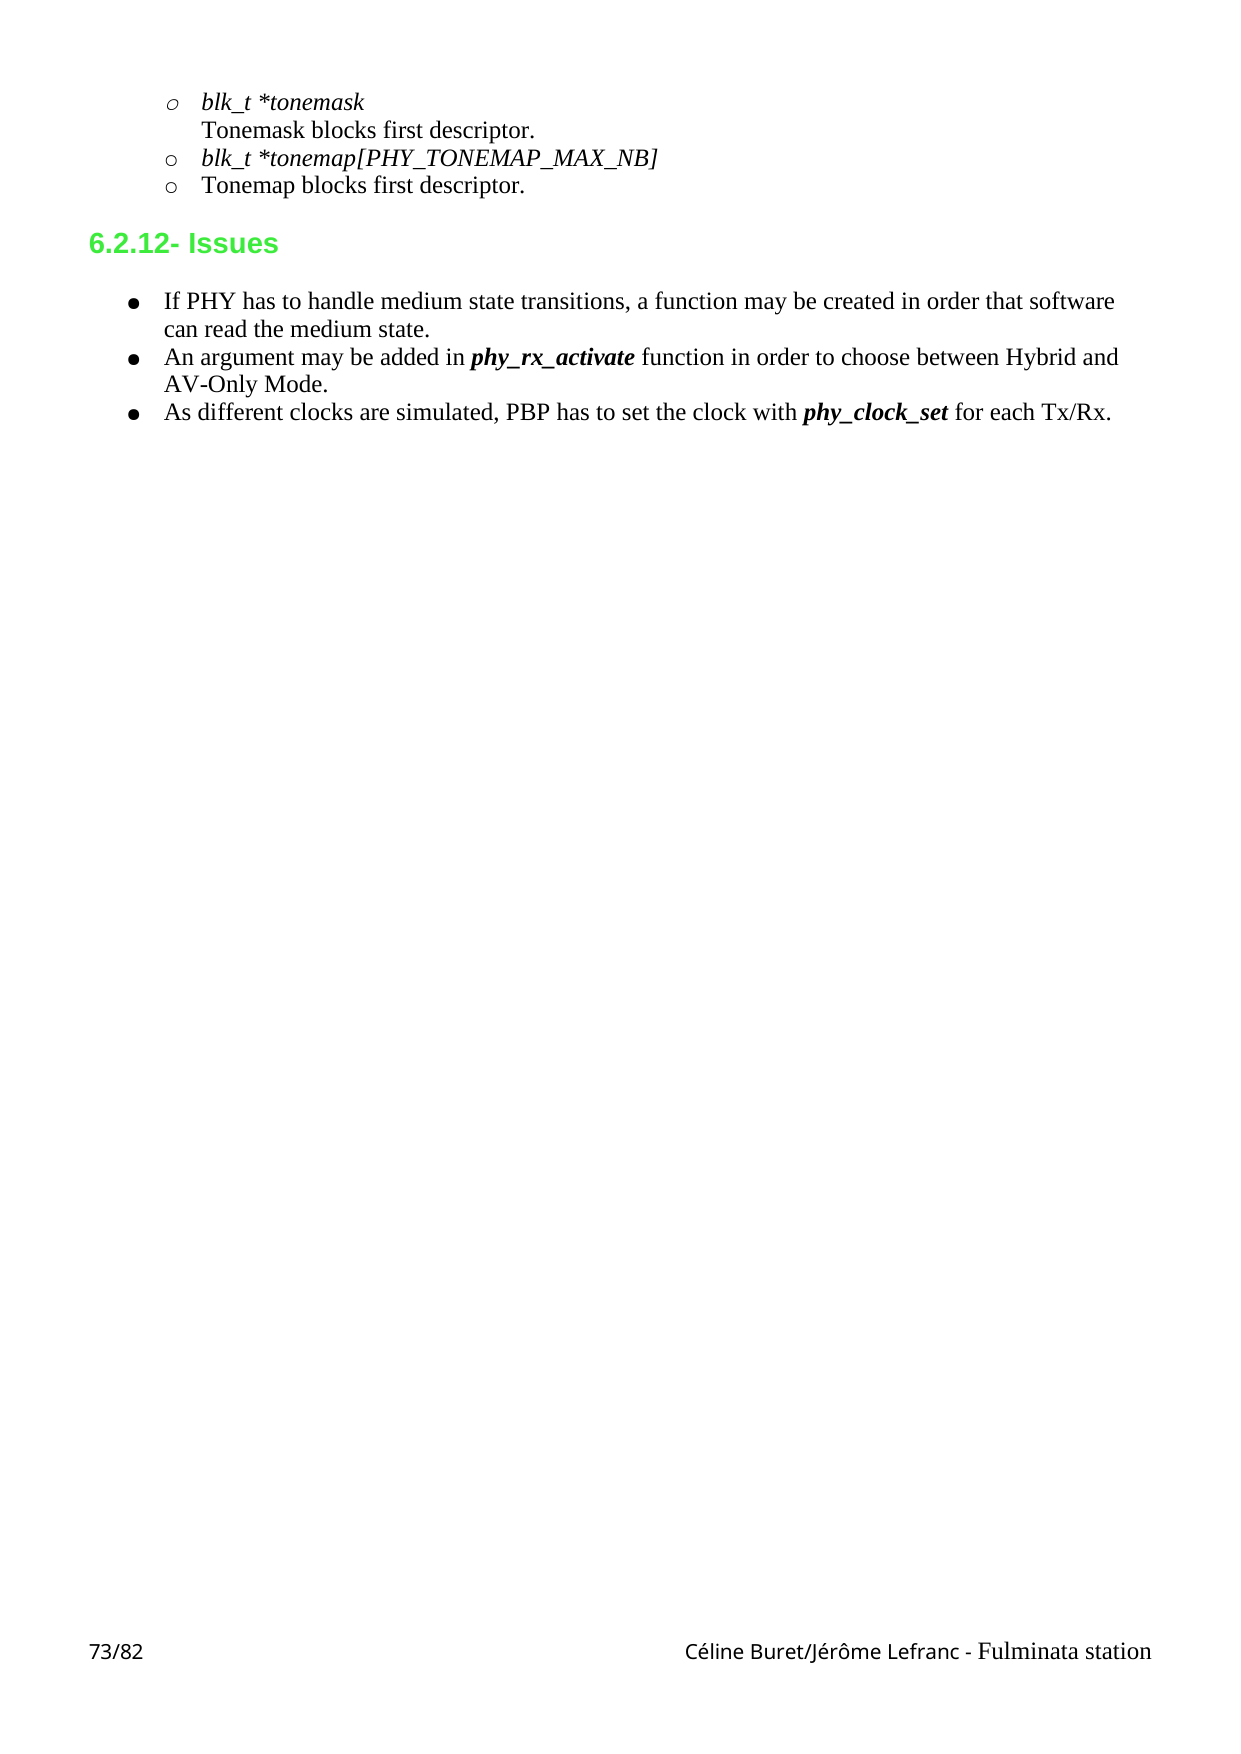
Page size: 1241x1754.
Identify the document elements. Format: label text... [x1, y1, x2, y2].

list If PHY has to handle medium state transitions, a function may be created in order that software can read the medium state. [126, 287, 1152, 343]
list blk_t *tonemask [163, 88, 1152, 116]
list Tonemask blocks first descriptor. [163, 116, 1152, 144]
list Tonemap blocks first descriptor. [163, 172, 1152, 199]
subtitle Issues [88, 227, 1152, 260]
list As different clocks are simulated, PBP has to set the clock with phy_clock_set for each Tx/Rx. [126, 398, 1152, 426]
list An argument may be added in phy_rx_activate function in order to choose between Hybrid and AV-Only Mode. [126, 343, 1152, 398]
list blk_t *tonemap[PHY_TONEMAP_MAX_NB] [163, 144, 1152, 172]
